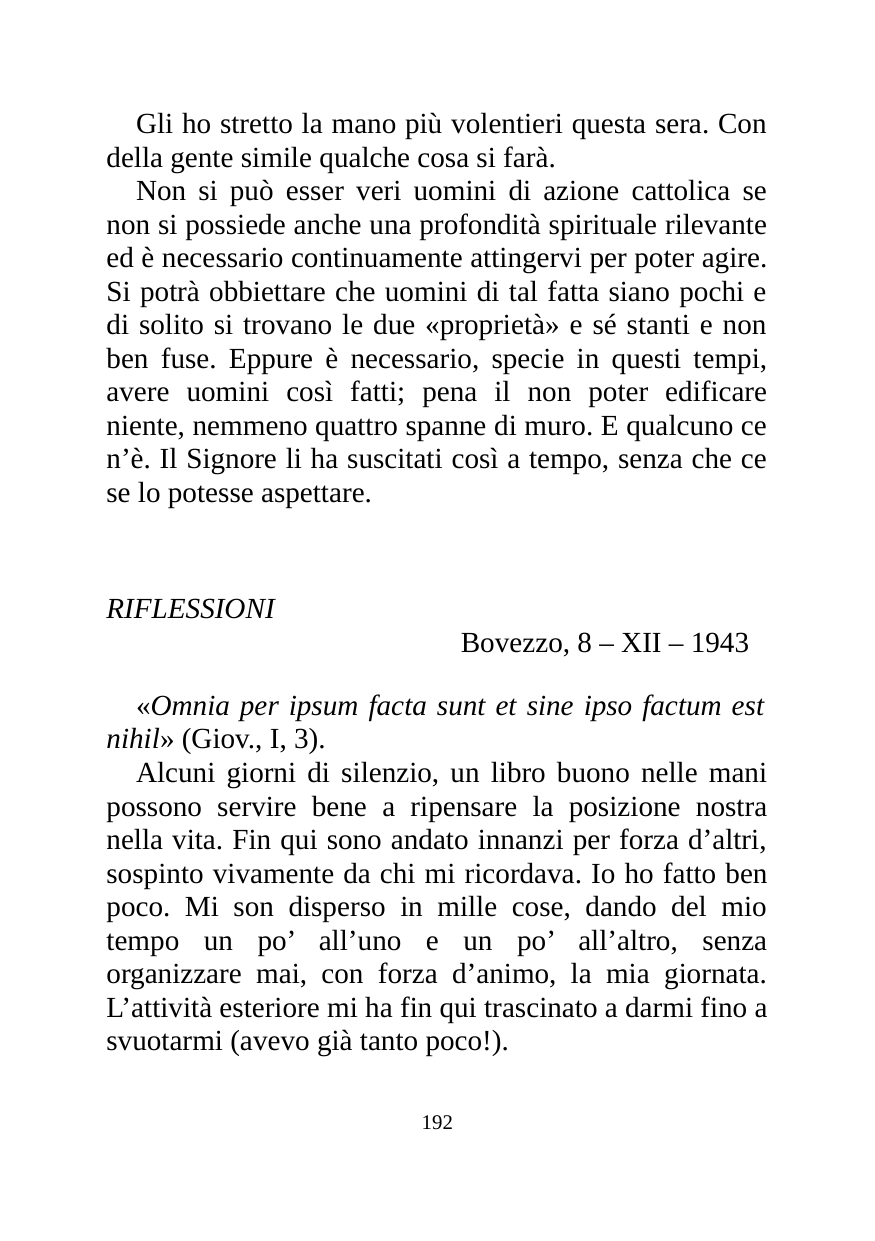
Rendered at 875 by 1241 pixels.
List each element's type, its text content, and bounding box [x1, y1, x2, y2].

text Gli ho stretto la mano più volentieri questa sera. Con della gente simile qualche cosa si farà. [106, 106, 768, 173]
text Alcuni giorni di silenzio, un libro buono nelle mani possono servire bene a ripensare la posizione nostra nella vita. Fin qui sono andato innanzi per forza d’altri, sospinto vivamente da chi mi ricordava. Io ho fatto ben poco. Mi son disperso in mille cose, dando del mio tempo un po’ all’uno e un po’ all’altro, senza organizzare mai, con forza d’animo, la mia giornata. L’attività esteriore mi ha fin qui trascinato a darmi fino a svuotarmi (avevo già tanto poco!). [106, 755, 768, 1057]
subtitle RIFLESSIONI Bovezzo, 8 – XII – 1943 [106, 591, 768, 658]
text Non si può esser veri uomini di azione cattolica se non si possiede anche una profondità spirituale rilevante ed è necessario continuamente attingervi per poter agire. Si potrà obbiettare che uomini di tal fatta siano pochi e di solito si trovano le due «proprietà» e sé stanti e non ben fuse. Eppure è necessario, specie in questi tempi, avere uomini così fatti; pena il non poter edificare niente, nemmeno quattro spanne di muro. E qualcuno ce n’è. Il Signore li ha suscitati così a tempo, senza che ce se lo potesse aspettare. [106, 173, 768, 509]
text «Omnia per ipsum facta sunt et sine ipso factum est nihil» (Giov., I, 3). [106, 688, 768, 755]
